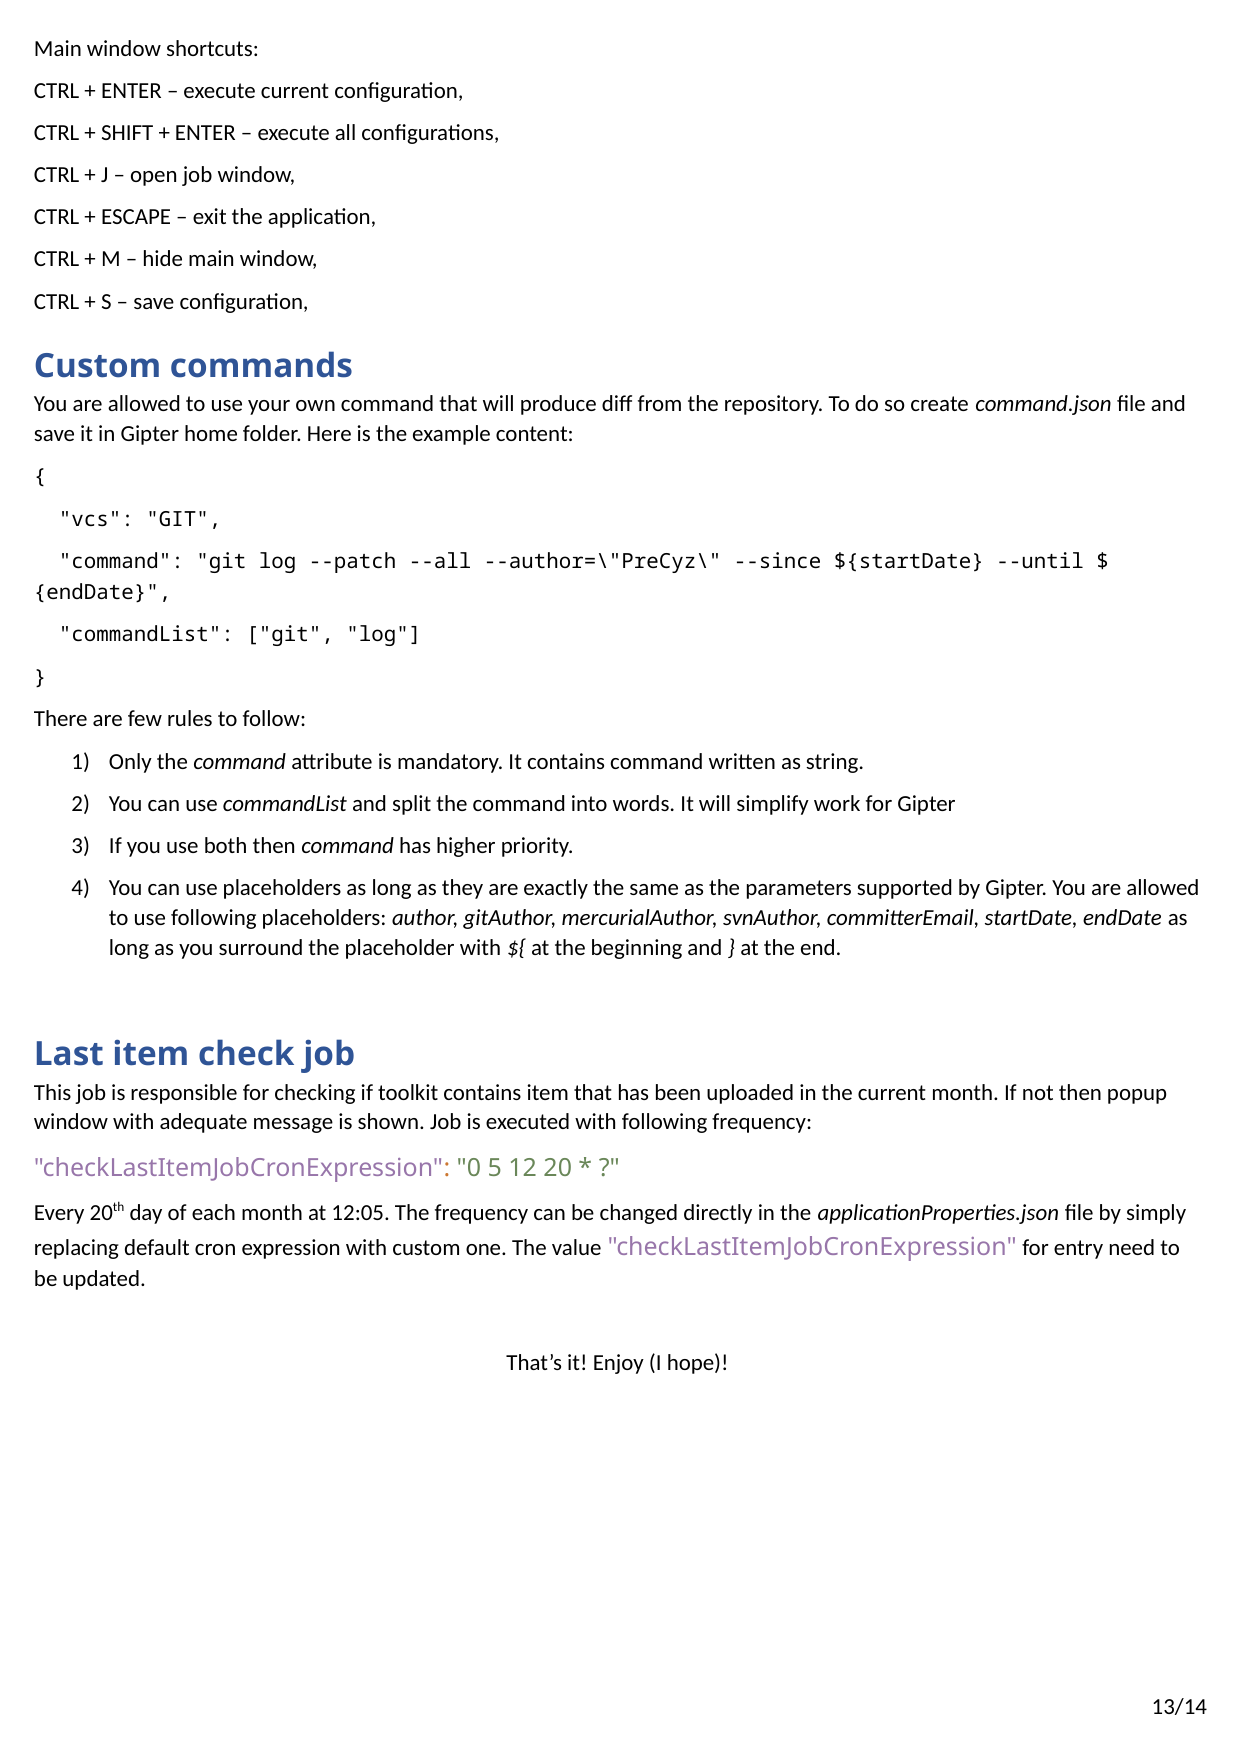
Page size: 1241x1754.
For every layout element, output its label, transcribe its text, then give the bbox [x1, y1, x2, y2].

text CTRL + J – open job window, [34, 160, 1207, 188]
text "checkLastItemJobCronExpression": "0 5 12 20 * ?" [34, 1149, 1207, 1184]
list If you use both then command has higher priority. [71, 831, 1207, 859]
text There are few rules to follow: [34, 704, 1207, 733]
subtitle Last item check job [34, 1029, 1207, 1075]
subtitle Custom commands [34, 341, 1207, 387]
list Only the command attribute is mandatory. It contains command written as string. [71, 747, 1207, 775]
text "command": "git log --patch --all --author=\"PreCyz\" --since ${startDate} --until ${endDate}", [34, 547, 1207, 605]
text { [34, 461, 1207, 490]
text "vcs": "GIT", [34, 504, 1207, 532]
text You are allowed to use your own command that will produce diff from the repository. To do so create command.json file and save it in Gipter home folder. Here is the example content: [34, 389, 1207, 447]
text CTRL + SHIFT + ENTER – execute all configurations, [34, 118, 1207, 146]
list You can use placeholders as long as they are exactly the same as the parameters supported by Gipter. You are allowed to use following placeholders: author, gitAuthor, mercurialAuthor, svnAuthor, committerEmail, startDate, endDate as long as you surround the placeholder with ${ at the beginning and } at the end. [71, 873, 1207, 961]
text CTRL + ESCAPE – exit the application, [34, 202, 1207, 230]
text Every 20th day of each month at 12:05. The frequency can be changed directly in the applicationProperties.json file by simply replacing default cron expression with custom one. The value "checkLastItemJobCronExpression" for entry need to be updated. [34, 1198, 1207, 1292]
text That’s it! Enjoy (I hope)! [34, 1348, 1207, 1376]
text } [34, 662, 1207, 690]
text Main window shortcuts: [34, 34, 1207, 62]
list You can use commandList and split the command into words. It will simplify work for Gipter [71, 789, 1207, 817]
text "commandList": ["git", "log"] [34, 619, 1207, 648]
text CTRL + ENTER – execute current configuration, [34, 76, 1207, 104]
text CTRL + S – save configuration, [34, 287, 1207, 315]
text CTRL + M – hide main window, [34, 244, 1207, 273]
text This job is responsible for checking if toolkit contains item that has been uploaded in the current month. If not then popup window with adequate message is shown. Job is executed with following frequency: [34, 1078, 1207, 1135]
